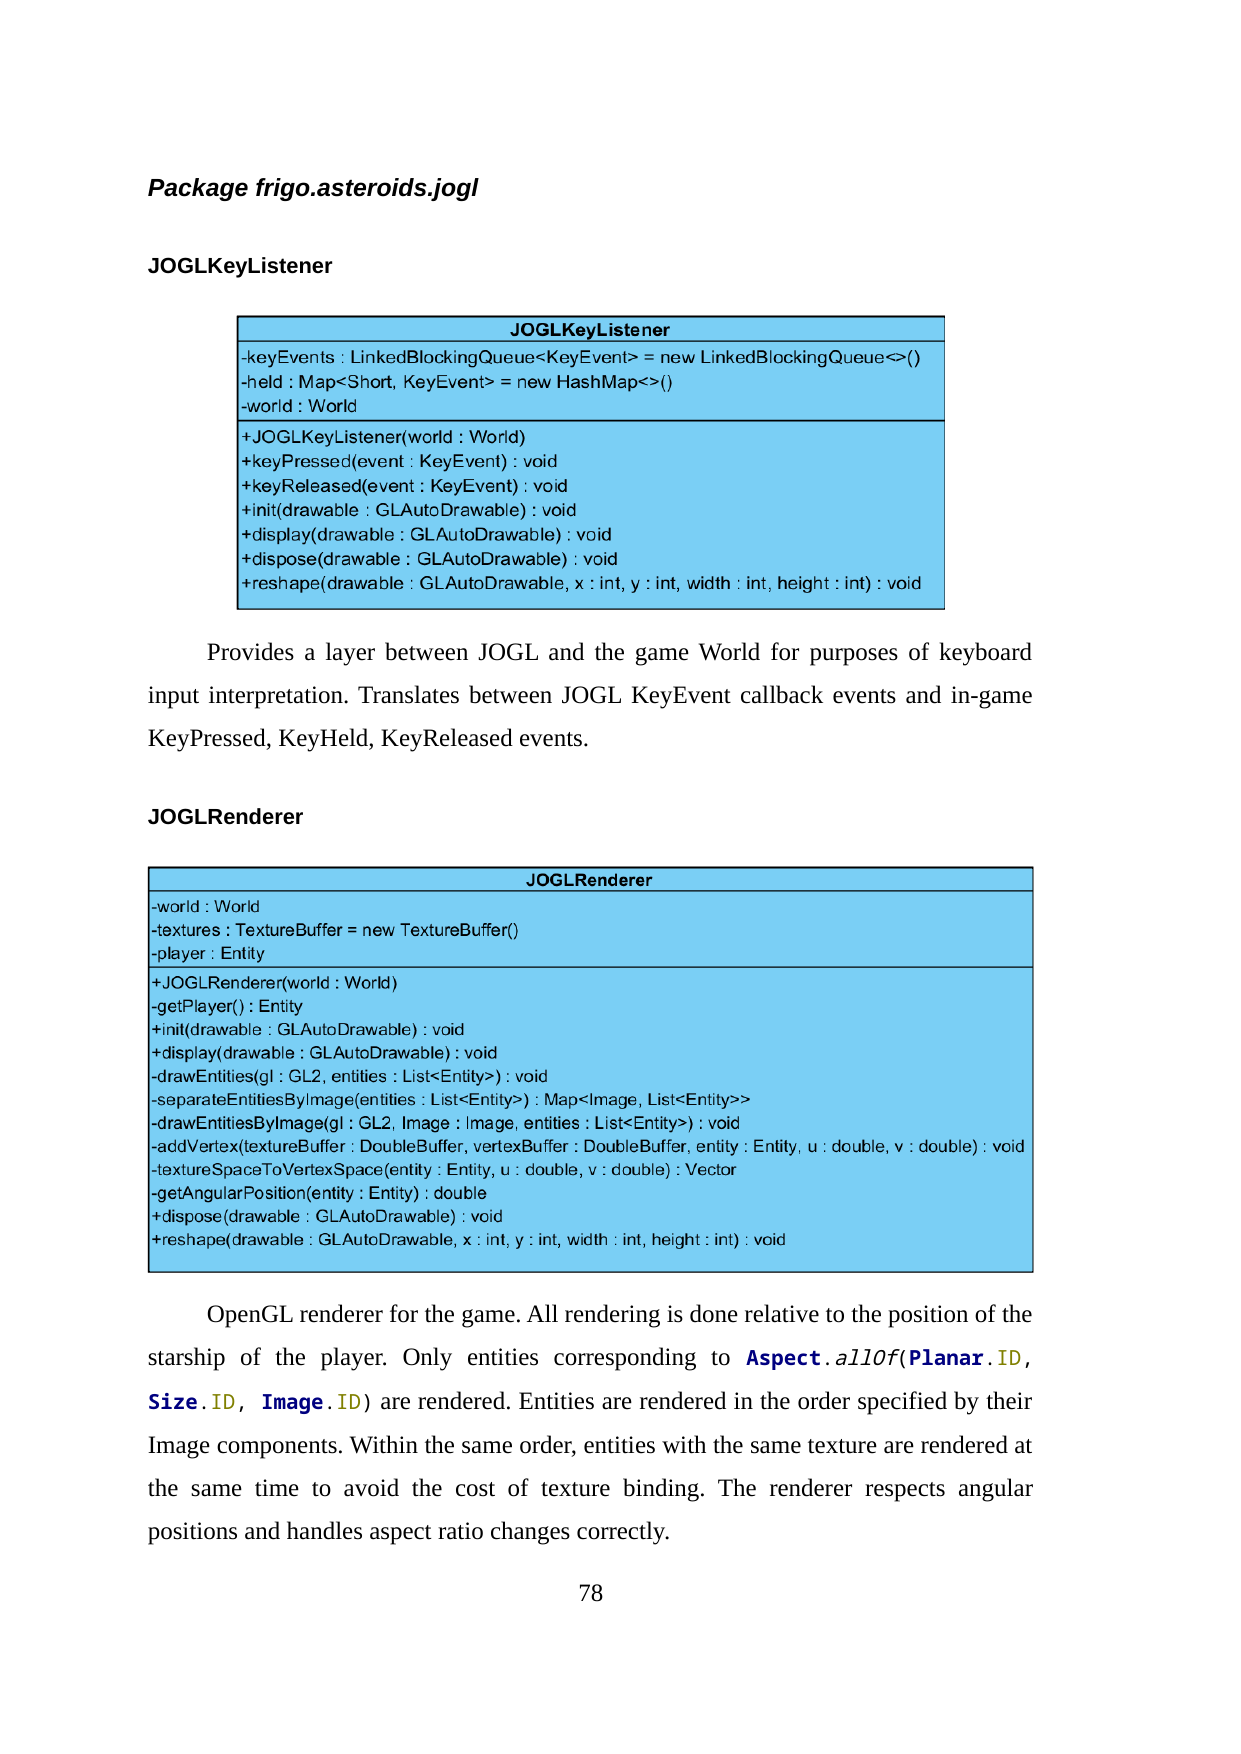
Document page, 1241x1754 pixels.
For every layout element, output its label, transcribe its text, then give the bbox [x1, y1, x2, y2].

picture [147, 866, 1034, 1273]
picture [236, 315, 945, 610]
text OpenGL renderer for the game. All rendering is done relative to the position of the starship of the player. Only entities corresponding to Aspect.allOf(Planar.ID, Size.ID, Image.ID) are rendered. Entities are rendered in the order specified by their Image components. Within the same order, entities with the same texture are rendered at the same time to avoid the cost of texture binding. The renderer respects angular positions and handles aspect ratio changes correctly. [148, 1299, 1033, 1545]
subtitle JOGLKeyListener [148, 253, 1033, 278]
subtitle Package frigo.asteroids.jogl [148, 173, 1033, 201]
text Provides a layer between JOGL and the game World for purposes of keyboard input interpretation. Translates between JOGL KeyEvent callback events and in-game KeyPressed, KeyHeld, KeyReleased events. [148, 637, 1033, 752]
subtitle JOGLRenderer [148, 803, 1033, 829]
